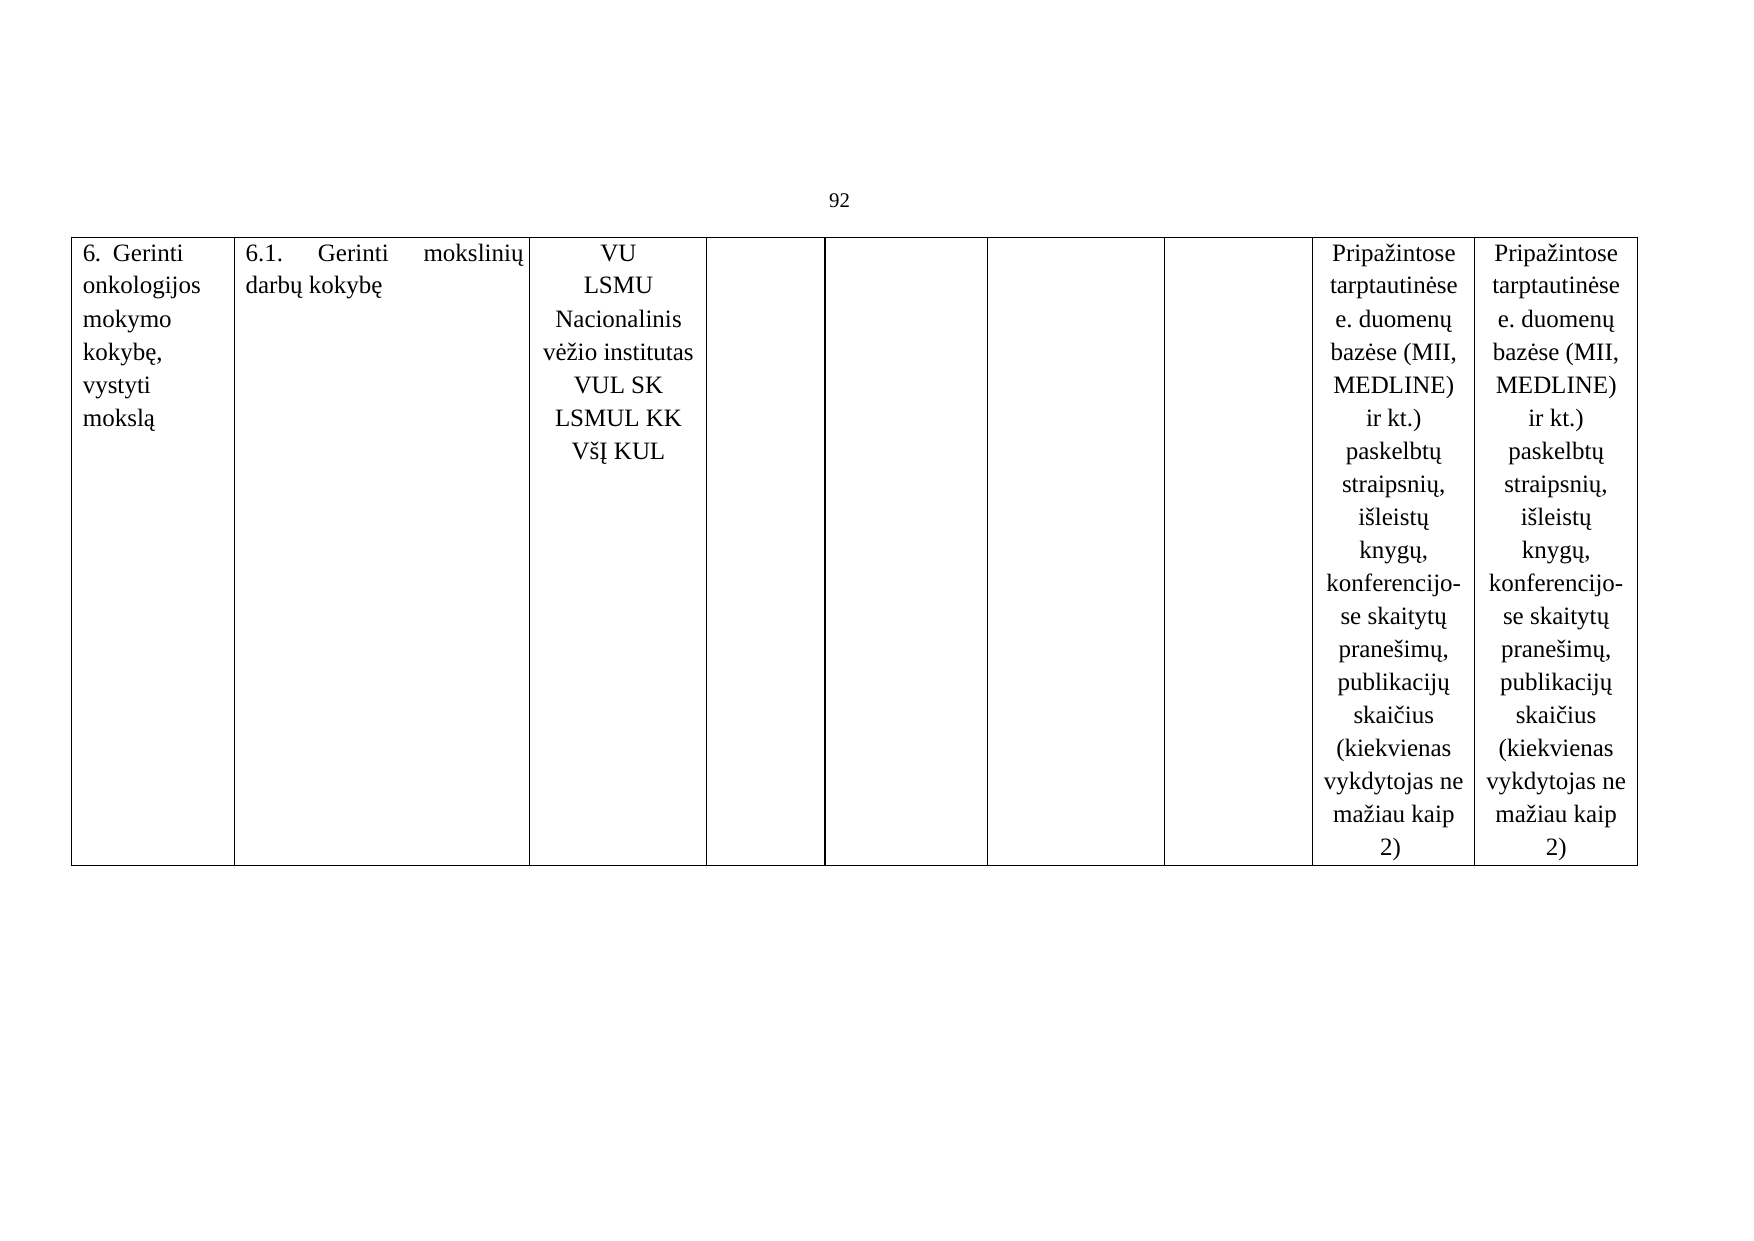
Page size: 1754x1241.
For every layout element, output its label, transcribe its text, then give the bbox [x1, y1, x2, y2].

table_cell Pripažintose tarptautinėse e. duomenų bazėse (MII, MEDLINE) ir kt.) paskelbtų straipsnių, išleistų knygų, konferencijo-se skaitytų pranešimų, publikacijų skaičius (kiekvienas vykdytojas ne mažiau kaip 2) [1313, 238, 1474, 865]
table_cell 6. Gerinti onkologijos mokymo kokybę, vystyti mokslą [72, 238, 234, 865]
table_cell [826, 238, 987, 865]
table_cell VU LSMU Nacionalinis vėžio institutas VUL SK LSMUL KK VšĮ KUL [530, 238, 706, 865]
table_cell Pripažintose tarptautinėse e. duomenų bazėse (MII, MEDLINE) ir kt.) paskelbtų straipsnių, išleistų knygų, konferencijo-se skaitytų pranešimų, publikacijų skaičius (kiekvienas vykdytojas ne mažiau kaip 2) [1475, 238, 1637, 865]
table_cell 6.1. Gerinti mokslinių darbų kokybę [235, 238, 529, 865]
table_cell [1165, 238, 1312, 865]
table_cell [707, 238, 824, 865]
table_cell [988, 238, 1164, 865]
